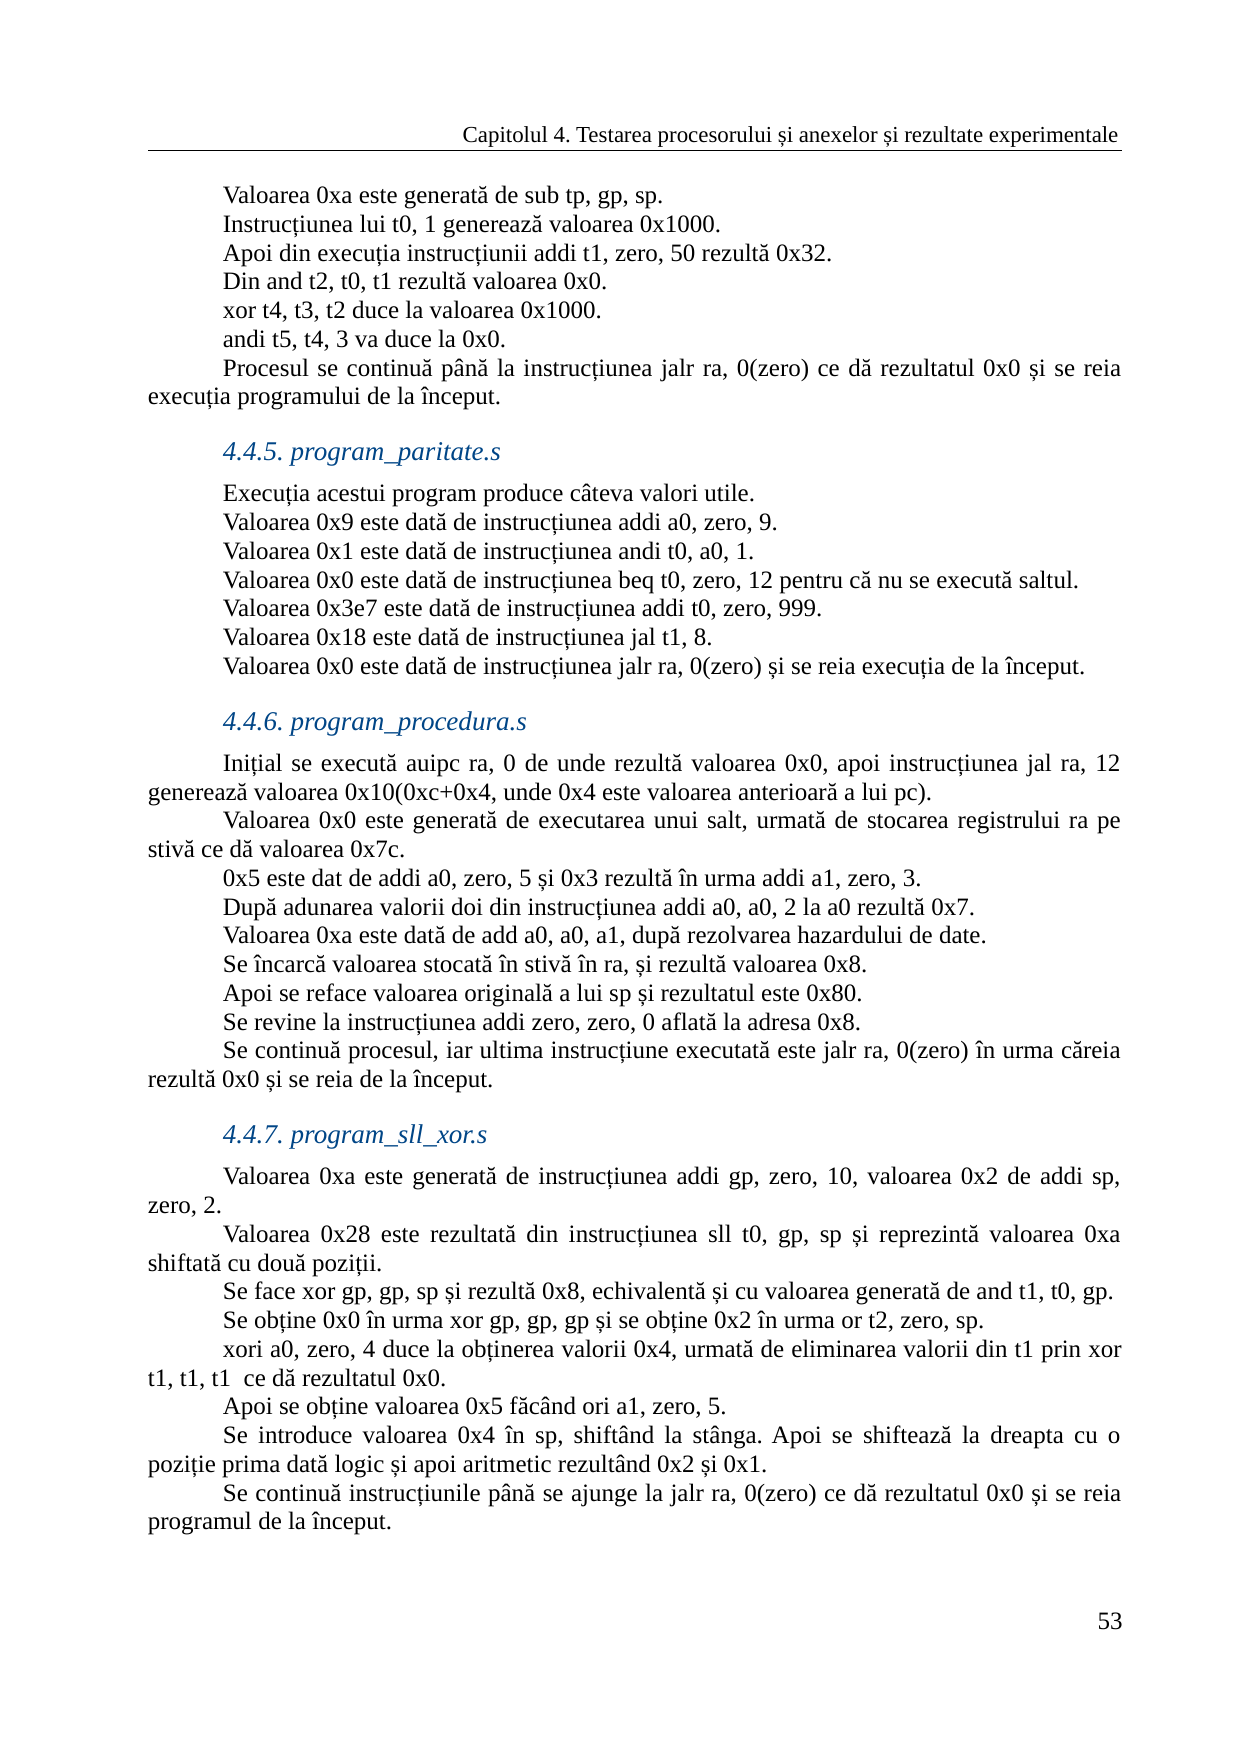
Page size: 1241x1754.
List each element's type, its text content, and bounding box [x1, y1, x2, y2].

text Valoarea 0x0 este dată de instrucțiunea beq t0, zero, 12 pentru că nu se execută saltul. [148, 565, 1122, 593]
text xor t4, t3, t2 duce la valoarea 0x1000. [148, 295, 1122, 324]
text Se face xor gp, gp, sp și rezultă 0x8, echivalentă și cu valoarea generată de and t1, t0, gp. [148, 1276, 1122, 1305]
text Se obține 0x0 în urma xor gp, gp, gp și se obține 0x2 în urma or t2, zero, sp. [148, 1305, 1122, 1334]
text Valoarea 0xa este generată de instrucțiunea addi gp, zero, 10, valoarea 0x2 de addi sp, zero, 2. [148, 1161, 1122, 1219]
text După adunarea valorii doi din instrucțiunea addi a0, a0, 2 la a0 rezultă 0x7. [148, 892, 1122, 921]
text Se încarcă valoarea stocată în stivă în ra, și rezultă valoarea 0x8. [148, 949, 1122, 978]
text Se continuă procesul, iar ultima instrucțiune executată este jalr ra, 0(zero) în urma căreia rezultă 0x0 și se reia de la început. [148, 1036, 1122, 1093]
text Apoi din execuția instrucțiunii addi t1, zero, 50 rezultă 0x32. [148, 238, 1122, 266]
text Instrucțiunea lui t0, 1 generează valoarea 0x1000. [148, 209, 1122, 238]
text Se introduce valoarea 0x4 în sp, shiftând la stânga. Apoi se shiftează la dreapta cu o poziție prima dată logic și apoi aritmetic rezultând 0x2 și 0x1. [148, 1420, 1122, 1478]
text Valoarea 0xa este dată de add a0, a0, a1, după rezolvarea hazardului de date. [148, 921, 1122, 949]
text Din and t2, t0, t1 rezultă valoarea 0x0. [148, 266, 1122, 295]
text Valoarea 0x3e7 este dată de instrucțiunea addi t0, zero, 999. [148, 593, 1122, 622]
text andi t5, t4, 3 va duce la 0x0. [148, 324, 1122, 353]
subtitle program_paritate.s [223, 435, 1122, 466]
text Se revine la instrucțiunea addi zero, zero, 0 aflată la adresa 0x8. [148, 1007, 1122, 1036]
text Valoarea 0xa este generată de sub tp, gp, sp. [148, 180, 1122, 209]
subtitle program_procedura.s [223, 704, 1122, 736]
text Valoarea 0x18 este dată de instrucțiunea jal t1, 8. [148, 622, 1122, 651]
text Execuția acestui program produce câteva valori utile. [148, 478, 1122, 507]
text Valoarea 0x0 este dată de instrucțiunea jalr ra, 0(zero) și se reia execuția de la început. [148, 651, 1122, 680]
text 0x5 este dat de addi a0, zero, 5 și 0x3 rezultă în urma addi a1, zero, 3. [148, 863, 1122, 892]
text Apoi se reface valoarea originală a lui sp și rezultatul este 0x80. [148, 978, 1122, 1007]
text Se continuă instrucțiunile până se ajunge la jalr ra, 0(zero) ce dă rezultatul 0x0 și se reia programul de la început. [148, 1478, 1122, 1535]
text Valoarea 0x1 este dată de instrucțiunea andi t0, a0, 1. [148, 536, 1122, 565]
text Inițial se execută auipc ra, 0 de unde rezultă valoarea 0x0, apoi instrucțiunea jal ra, 12 generează valoarea 0x10(0xc+0x4, unde 0x4 este valoarea anterioară a lui pc). [148, 748, 1122, 806]
text Apoi se obține valoarea 0x5 făcând ori a1, zero, 5. [148, 1391, 1122, 1420]
text Valoarea 0x0 este generată de executarea unui salt, urmată de stocarea registrului ra pe stivă ce dă valoarea 0x7c. [148, 806, 1122, 863]
text xori a0, zero, 4 duce la obținerea valorii 0x4, urmată de eliminarea valorii din t1 prin xor t1, t1, t1 ce dă rezultatul 0x0. [148, 1334, 1122, 1391]
text Procesul se continuă până la instrucțiunea jalr ra, 0(zero) ce dă rezultatul 0x0 și se reia execuția programului de la început. [148, 353, 1122, 410]
text Valoarea 0x9 este dată de instrucțiunea addi a0, zero, 9. [148, 507, 1122, 536]
subtitle program_sll_xor.s [223, 1118, 1122, 1149]
text Valoarea 0x28 este rezultată din instrucțiunea sll t0, gp, sp și reprezintă valoarea 0xa shiftată cu două poziții. [148, 1219, 1122, 1276]
